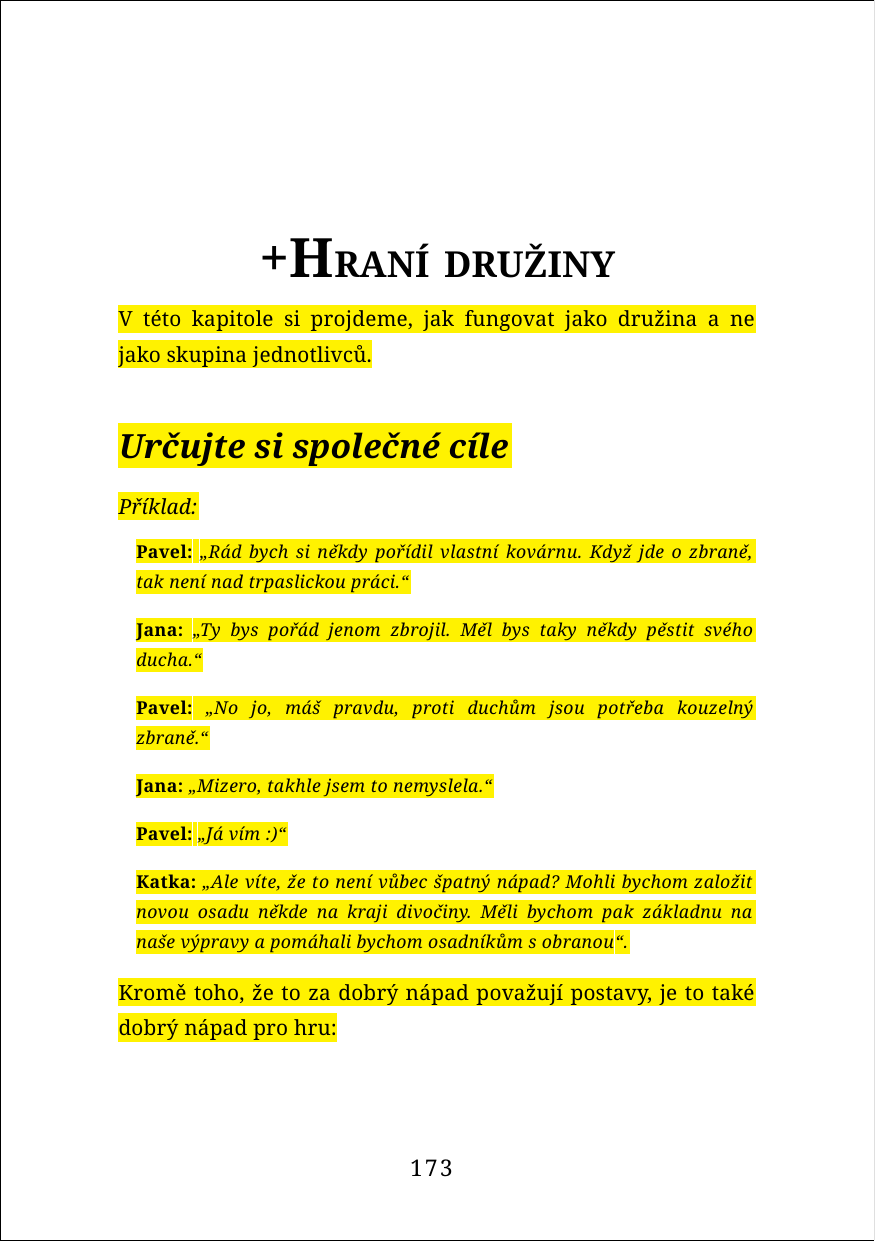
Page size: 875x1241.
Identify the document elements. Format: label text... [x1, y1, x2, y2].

text V této kapitole si projdeme, jak fungovat jako družina a ne jako skupina jednotlivců. [118, 304, 756, 368]
text Kromě toho, že to za dobrý nápad považují postavy, je to také dobrý nápad pro hru: [118, 978, 756, 1042]
text Jana: „Mizero, takhle jsem to nemyslela.“ [136, 774, 756, 798]
text Katka: „Ale víte, že to není vůbec špatný nápad? Mohli bychom založit novou osadu někde na kraji divočiny. Měli bychom pak základnu na naše výpravy a pomáhali bychom osadníkům s obranou“. [136, 869, 756, 954]
subtitle +Hraní družiny [118, 219, 756, 293]
subtitle Určujte si společné cíle [118, 423, 756, 468]
text Pavel: „Rád bych si někdy pořídil vlastní kovárnu. Když jde o zbraně, tak není nad trpaslickou práci.“ [136, 539, 756, 594]
text Příklad: [118, 492, 756, 520]
text Pavel: „No jo, máš pravdu, proti duchům jsou potřeba kouzelný zbraně.“ [136, 696, 756, 750]
text Pavel: „Já vím :)“ [136, 822, 756, 846]
text Jana: „Ty bys pořád jenom zbrojil. Měl bys taky někdy pěstit svého ducha.“ [136, 617, 756, 672]
